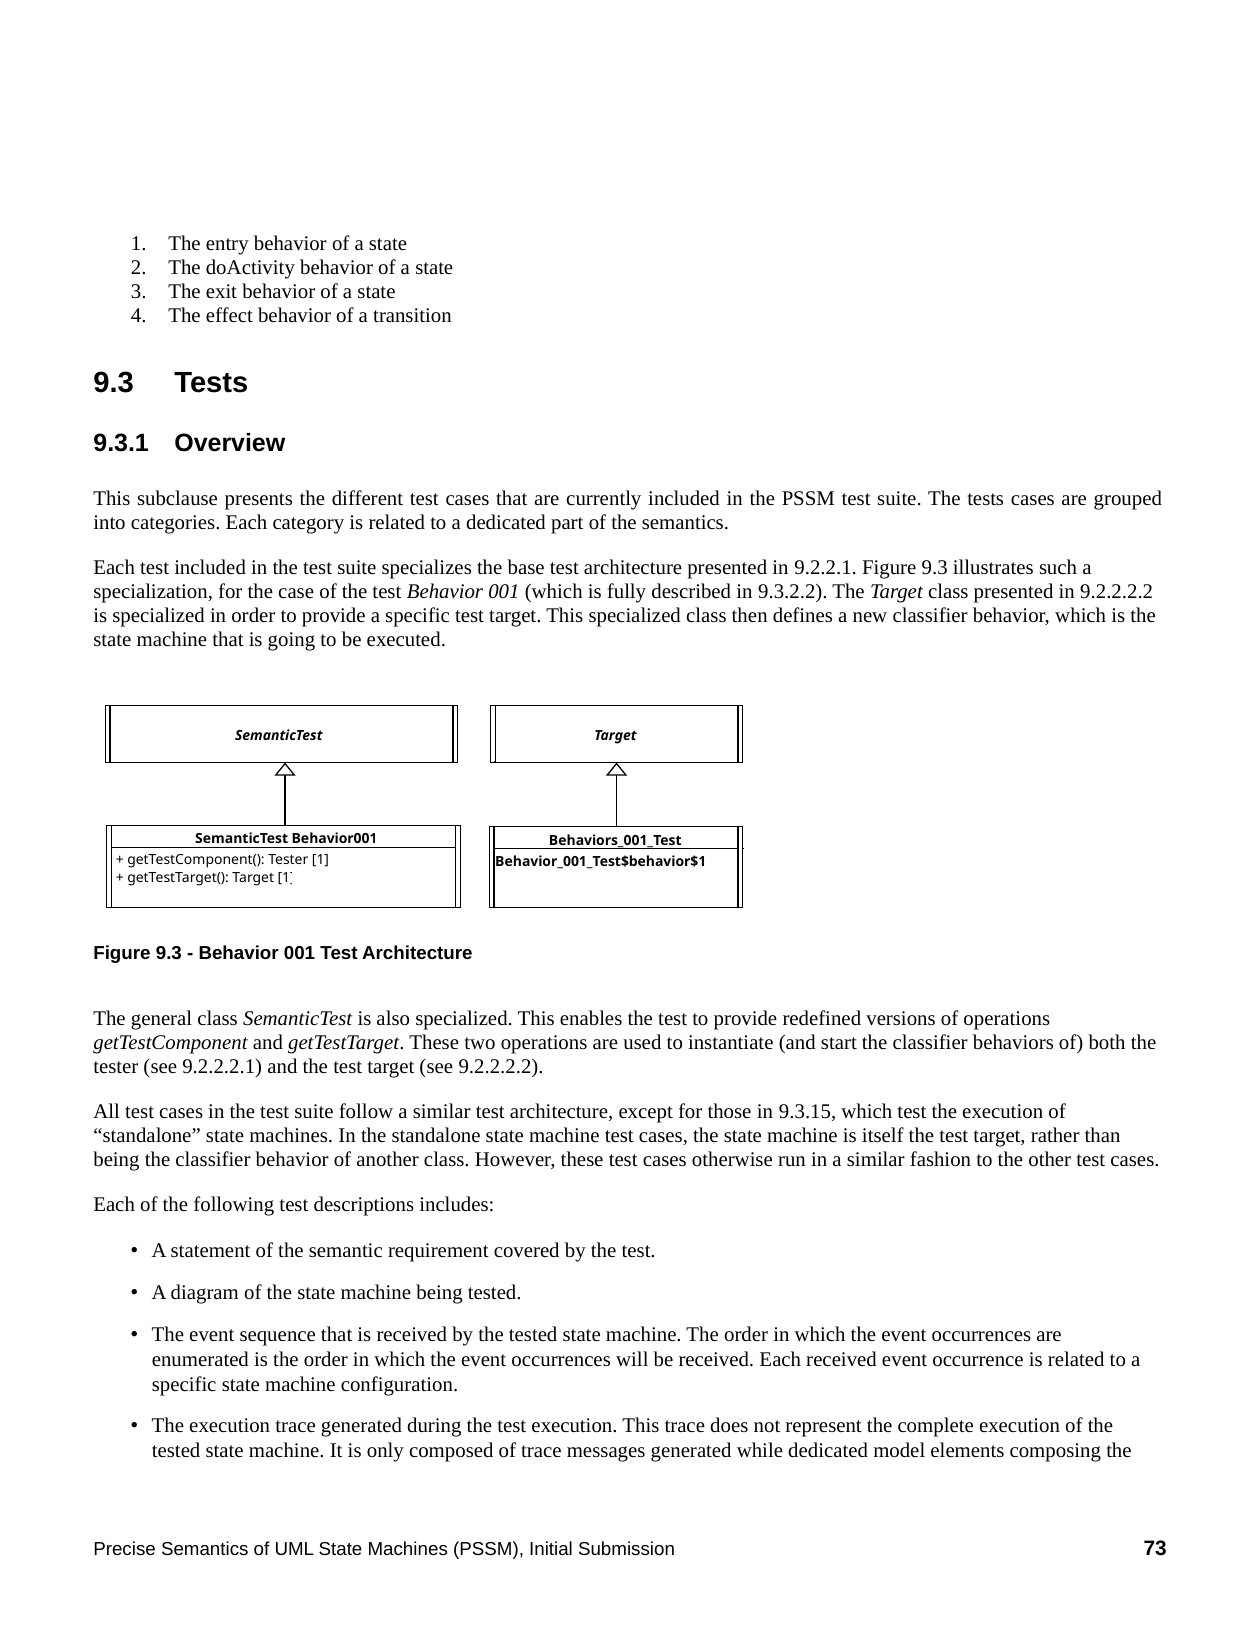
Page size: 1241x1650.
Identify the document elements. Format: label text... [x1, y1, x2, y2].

text This subclause presents the different test cases that are currently included in the PSSM test suite. The tests cases are grouped into categories. Each category is related to a dedicated part of the semantics. [93, 486, 1164, 534]
list The entry behavior of a state [131, 231, 1164, 255]
list The exit behavior of a state [131, 279, 1164, 303]
list The doActivity behavior of a state [131, 255, 1164, 279]
list The event sequence that is received by the tested state machine. The order in which the event occurrences are enumerated is the order in which the event occurrences will be received. Each received event occurrence is related to a specific state machine configuration. [131, 1321, 1164, 1396]
subtitle Overview [93, 427, 1164, 456]
text Each of the following test descriptions includes: [93, 1192, 1164, 1216]
list The execution trace generated during the test execution. This trace does not represent the complete execution of the tested state machine. It is only composed of trace messages generated while dedicated model elements composing the [131, 1412, 1164, 1462]
text Each test included in the test suite specializes the base test architecture presented in 9.2.2.1. Figure 9.3 illustrates such a specialization, for the case of the test Behavior 001 (which is fully described in 9.3.2.2). The Target class presented in 9.2.2.2.2 is specialized in order to provide a specific test target. This specialized class then defines a new classifier behavior, which is the state machine that is going to be executed. [93, 555, 1164, 651]
text Figure 9.3 - Behavior 001 Test Architecture [93, 942, 1073, 964]
subtitle Tests [93, 363, 1164, 398]
list A statement of the semantic requirement covered by the test. [131, 1237, 1164, 1262]
list A diagram of the state machine being tested. [131, 1279, 1164, 1304]
text All test cases in the test suite follow a similar test architecture, except for those in 9.3.15, which test the execution of “standalone” state machines. In the standalone state machine test cases, the state machine is itself the test target, rather than being the classifier behavior of another class. However, these test cases otherwise run in a similar fashion to the other test cases. [93, 1099, 1164, 1171]
list The effect behavior of a transition [131, 303, 1164, 327]
text The general class SemanticTest is also specialized. This enables the test to provide redefined versions of operations getTestComponent and getTestTarget. These two operations are used to instantiate (and start the classifier behaviors of) both the tester (see 9.2.2.2.1) and the test target (see 9.2.2.2.2). [93, 1006, 1164, 1078]
